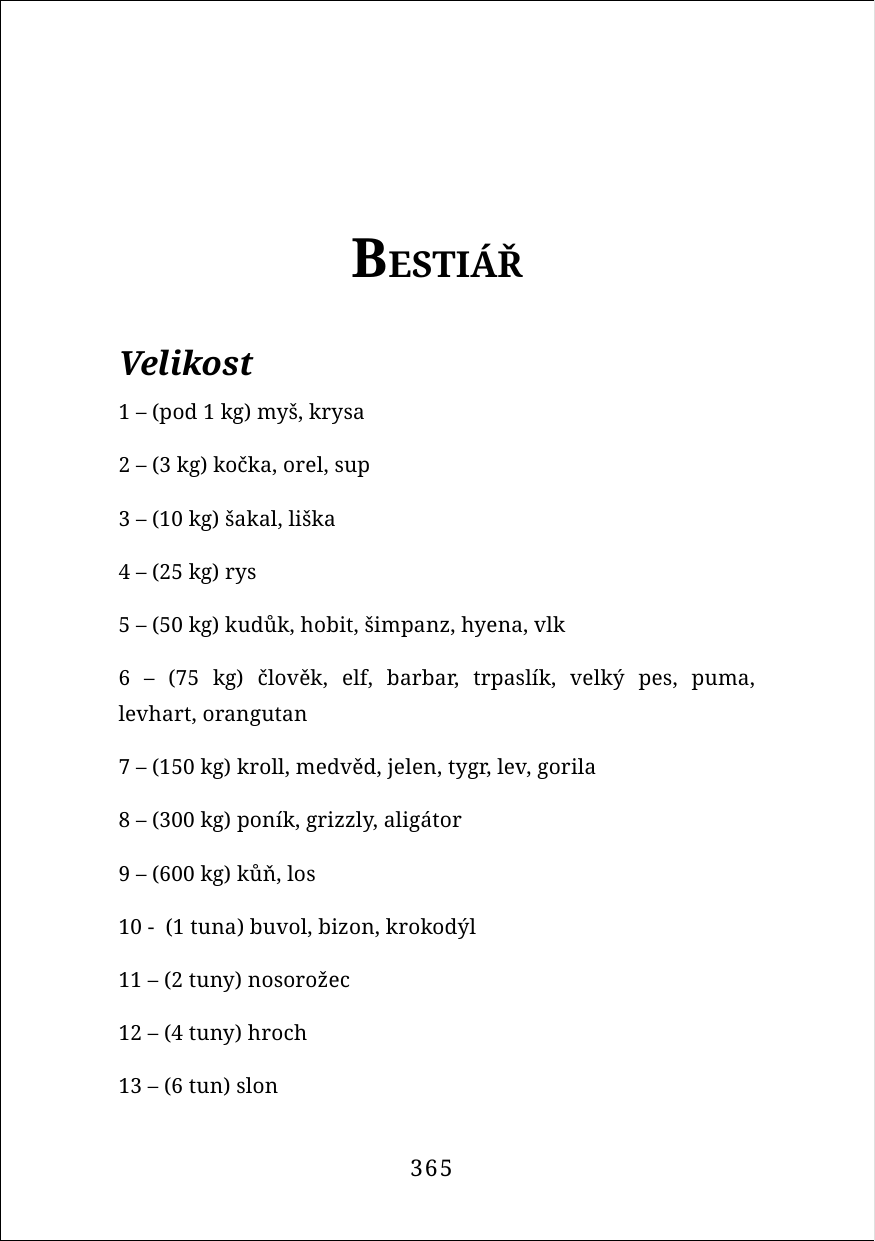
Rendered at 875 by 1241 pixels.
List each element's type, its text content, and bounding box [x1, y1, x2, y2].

text 6 – (75 kg) člověk, elf, barbar, trpaslík, velký pes, puma, levhart, orangutan [118, 663, 756, 727]
text 4 – (25 kg) rys [118, 557, 756, 585]
text 3 – (10 kg) šakal, liška [118, 504, 756, 532]
text 2 – (3 kg) kočka, orel, sup [118, 451, 756, 479]
text 1 – (pod 1 kg) myš, krysa [118, 397, 756, 426]
text 8 – (300 kg) poník, grizzly, aligátor [118, 805, 756, 834]
text 9 – (600 kg) kůň, los [118, 859, 756, 887]
text 12 – (4 tuny) hroch [118, 1018, 756, 1047]
subtitle Bestiář [118, 219, 756, 293]
text 5 – (50 kg) kudůk, hobit, šimpanz, hyena, vlk [118, 610, 756, 639]
text 11 – (2 tuny) nosorožec [118, 965, 756, 993]
subtitle Velikost [118, 340, 756, 386]
text 13 – (6 tun) slon [118, 1072, 756, 1100]
text 7 – (150 kg) kroll, medvěd, jelen, tygr, lev, gorila [118, 752, 756, 781]
text 10 - (1 tuna) buvol, bizon, krokodýl [118, 912, 756, 940]
